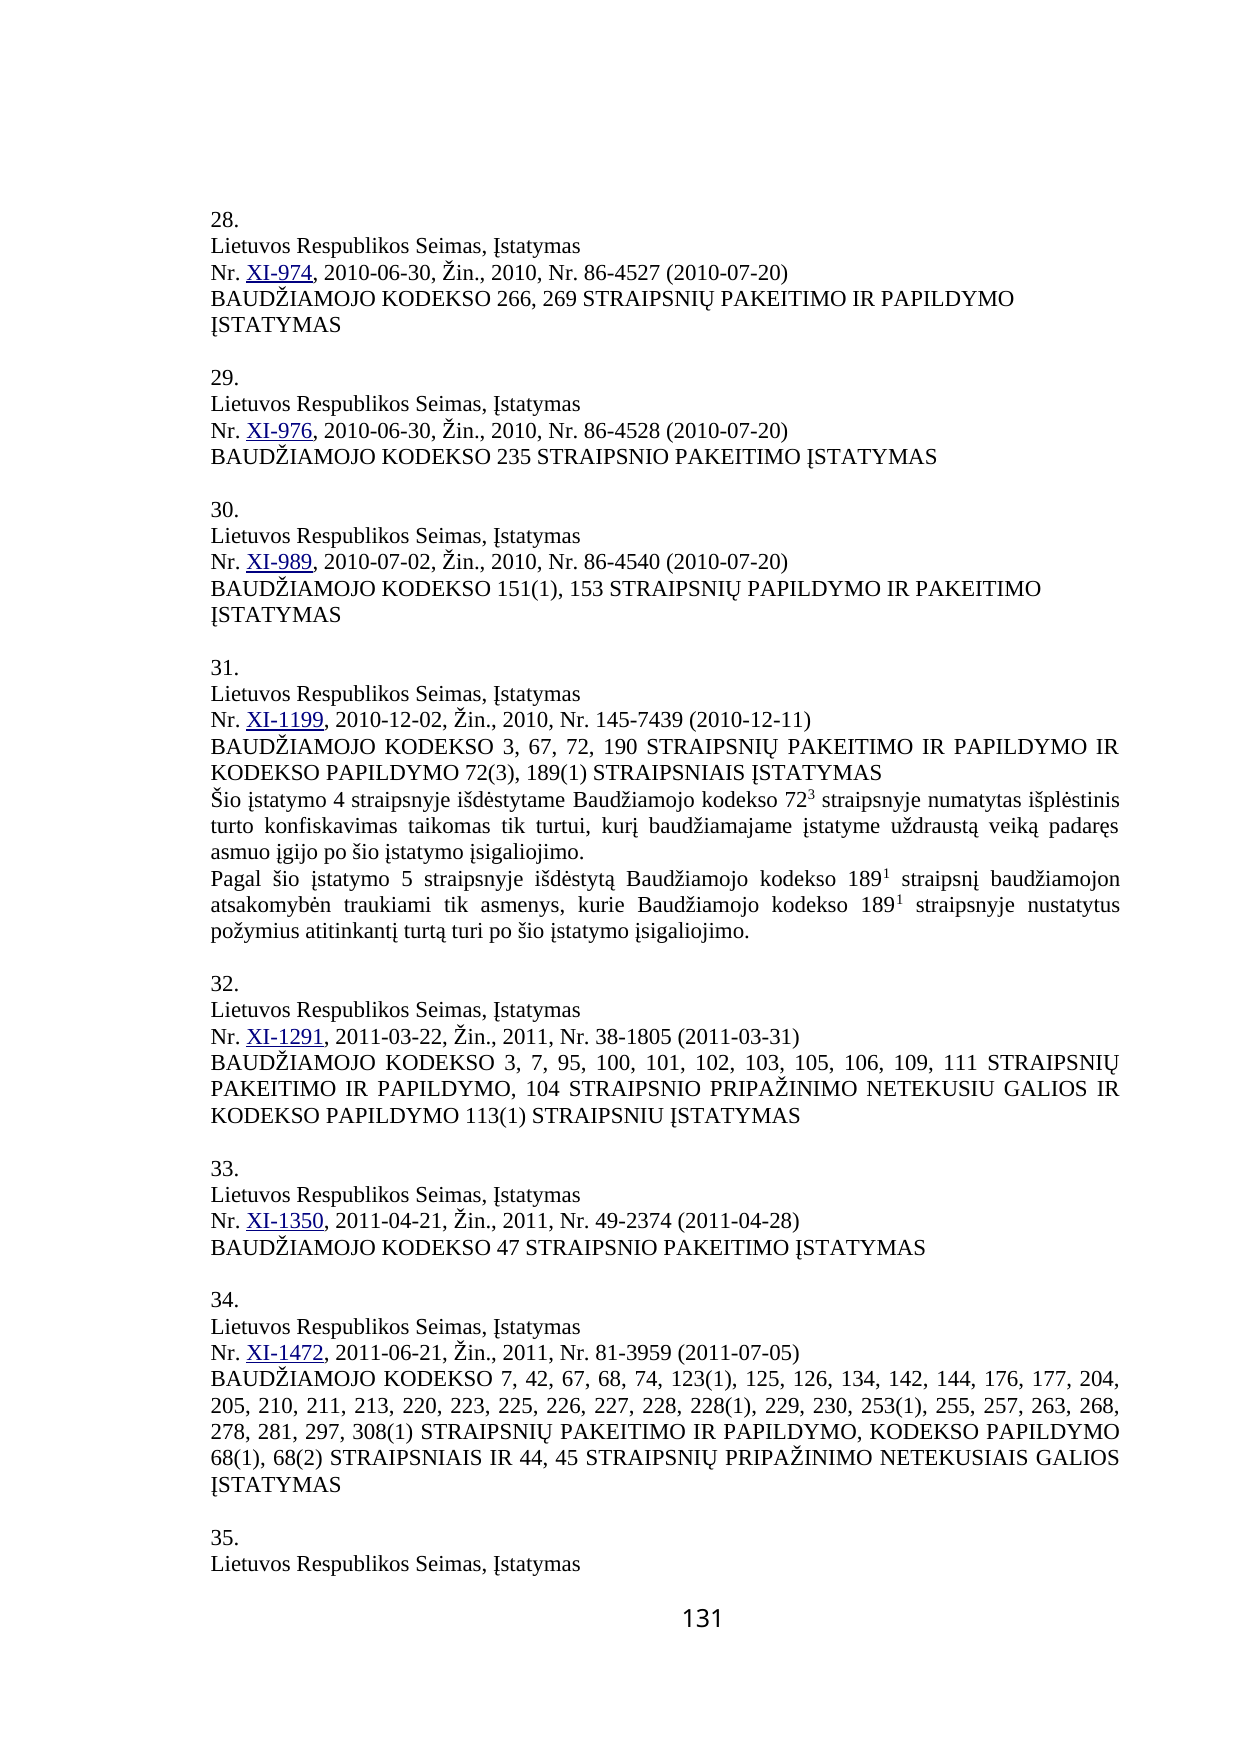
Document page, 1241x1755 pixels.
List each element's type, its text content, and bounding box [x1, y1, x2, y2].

text 33. [210, 1154, 1120, 1181]
text Lietuvos Respublikos Seimas, Įstatymas [210, 522, 1120, 548]
text Lietuvos Respublikos Seimas, Įstatymas [210, 390, 1120, 417]
text Lietuvos Respublikos Seimas, Įstatymas [210, 1181, 1120, 1207]
text BAUDŽIAMOJO KODEKSO 7, 42, 67, 68, 74, 123(1), 125, 126, 134, 142, 144, 176, 177, 204, 205, 210, 211, 213, 220, 223, 225, 226, 227, 228, 228(1), 229, 230, 253(1), 255, 257, 263, 268, 278, 281, 297, 308(1) STRAIPSNIŲ PAKEITIMO IR PAPILDYMO, KODEKSO PAPILDYMO 68(1), 68(2) STRAIPSNIAIS IR 44, 45 STRAIPSNIŲ PRIPAŽINIMO NETEKUSIAIS GALIOS ĮSTATYMAS [210, 1365, 1120, 1497]
text 35. [210, 1523, 1120, 1550]
text Lietuvos Respublikos Seimas, Įstatymas [210, 1313, 1120, 1339]
text 31. [210, 654, 1120, 680]
text Nr. XI-989, 2010-07-02, Žin., 2010, Nr. 86-4540 (2010-07-20) [210, 548, 1120, 575]
text 32. [210, 970, 1120, 996]
text BAUDŽIAMOJO KODEKSO 47 STRAIPSNIO PAKEITIMO ĮSTATYMAS [210, 1234, 1120, 1260]
text Lietuvos Respublikos Seimas, Įstatymas [210, 680, 1120, 707]
text Nr. XI-1199, 2010-12-02, Žin., 2010, Nr. 145-7439 (2010-12-11) [210, 707, 1120, 733]
text BAUDŽIAMOJO KODEKSO 235 STRAIPSNIO PAKEITIMO ĮSTATYMAS [210, 443, 1120, 469]
text Lietuvos Respublikos Seimas, Įstatymas [210, 232, 1120, 258]
text Lietuvos Respublikos Seimas, Įstatymas [210, 996, 1120, 1023]
text Nr. XI-974, 2010-06-30, Žin., 2010, Nr. 86-4527 (2010-07-20) [210, 258, 1120, 285]
text Pagal šio įstatymo 5 straipsnyje išdėstytą Baudžiamojo kodekso 1891 straipsnį baudžiamojon atsakomybėn traukiami tik asmenys, kurie Baudžiamojo kodekso 1891 straipsnyje nustatytus požymius atitinkantį turtą turi po šio įstatymo įsigaliojimo. [210, 865, 1120, 944]
text BAUDŽIAMOJO KODEKSO 266, 269 STRAIPSNIŲ PAKEITIMO IR PAPILDYMO ĮSTATYMAS [210, 285, 1120, 338]
text 30. [210, 496, 1120, 522]
text BAUDŽIAMOJO KODEKSO 3, 7, 95, 100, 101, 102, 103, 105, 106, 109, 111 STRAIPSNIŲ PAKEITIMO IR PAPILDYMO, 104 STRAIPSNIO PRIPAŽINIMO NETEKUSIU GALIOS IR KODEKSO PAPILDYMO 113(1) STRAIPSNIU ĮSTATYMAS [210, 1049, 1120, 1128]
text Nr. XI-1350, 2011-04-21, Žin., 2011, Nr. 49-2374 (2011-04-28) [210, 1207, 1120, 1234]
text 34. [210, 1286, 1120, 1313]
text Nr. XI-976, 2010-06-30, Žin., 2010, Nr. 86-4528 (2010-07-20) [210, 417, 1120, 443]
text BAUDŽIAMOJO KODEKSO 151(1), 153 STRAIPSNIŲ PAPILDYMO IR PAKEITIMO ĮSTATYMAS [210, 575, 1120, 627]
text BAUDŽIAMOJO KODEKSO 3, 67, 72, 190 STRAIPSNIŲ PAKEITIMO IR PAPILDYMO IR KODEKSO PAPILDYMO 72(3), 189(1) STRAIPSNIAIS ĮSTATYMAS [210, 733, 1120, 786]
text 28. [210, 206, 1120, 232]
text Lietuvos Respublikos Seimas, Įstatymas [210, 1550, 1120, 1576]
text 29. [210, 364, 1120, 390]
text Nr. XI-1291, 2011-03-22, Žin., 2011, Nr. 38-1805 (2011-03-31) [210, 1023, 1120, 1049]
text Nr. XI-1472, 2011-06-21, Žin., 2011, Nr. 81-3959 (2011-07-05) [210, 1339, 1120, 1365]
text Šio įstatymo 4 straipsnyje išdėstytame Baudžiamojo kodekso 723 straipsnyje numatytas išplėstinis turto konfiskavimas taikomas tik turtui, kurį baudžiamajame įstatyme uždraustą veiką padaręs asmuo įgijo po šio įstatymo įsigaliojimo. [210, 786, 1120, 865]
